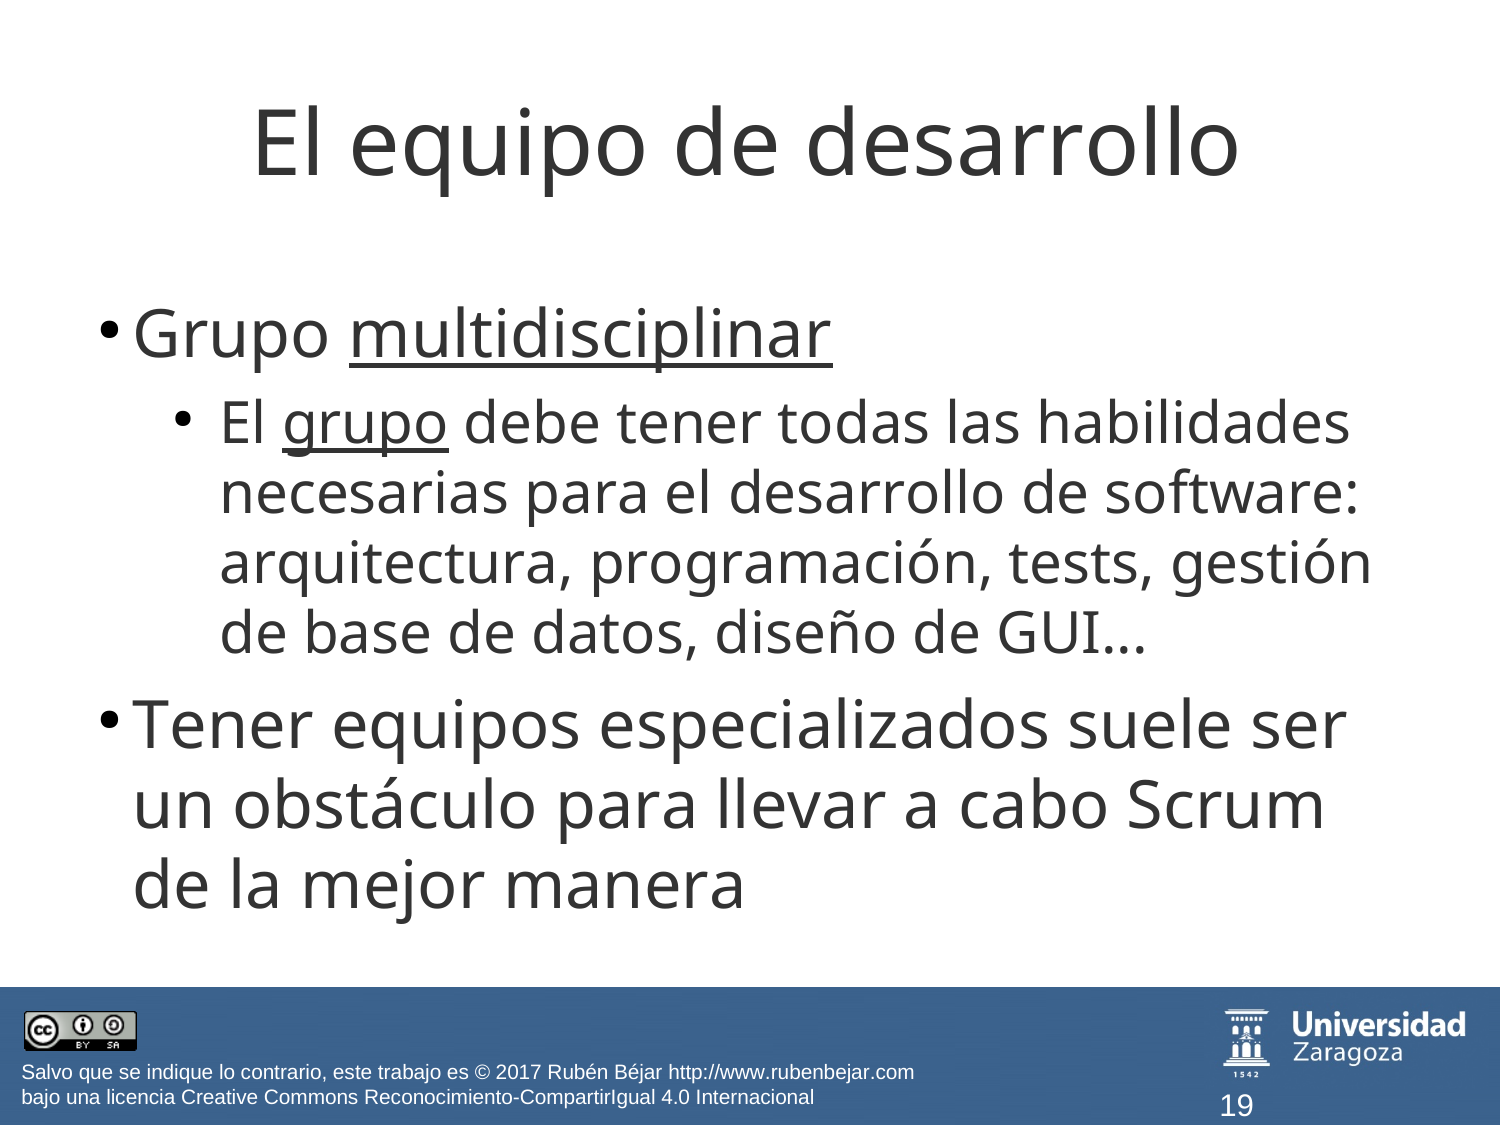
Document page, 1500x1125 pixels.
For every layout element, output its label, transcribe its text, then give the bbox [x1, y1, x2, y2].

picture [0, 987, 1500, 1125]
title El equipo de desarrollo [74, 21, 1420, 257]
list Grupo multidisciplinar El grupo debe tener todas las habilidades necesarias para el desarrollo de software: arquitectura, programación, tests, gestión de base de datos, diseño de GUI... Tener equipos especializados suele ser un obstáculo para llevar a cabo Scrum de la mejor manera [82, 283, 1418, 957]
